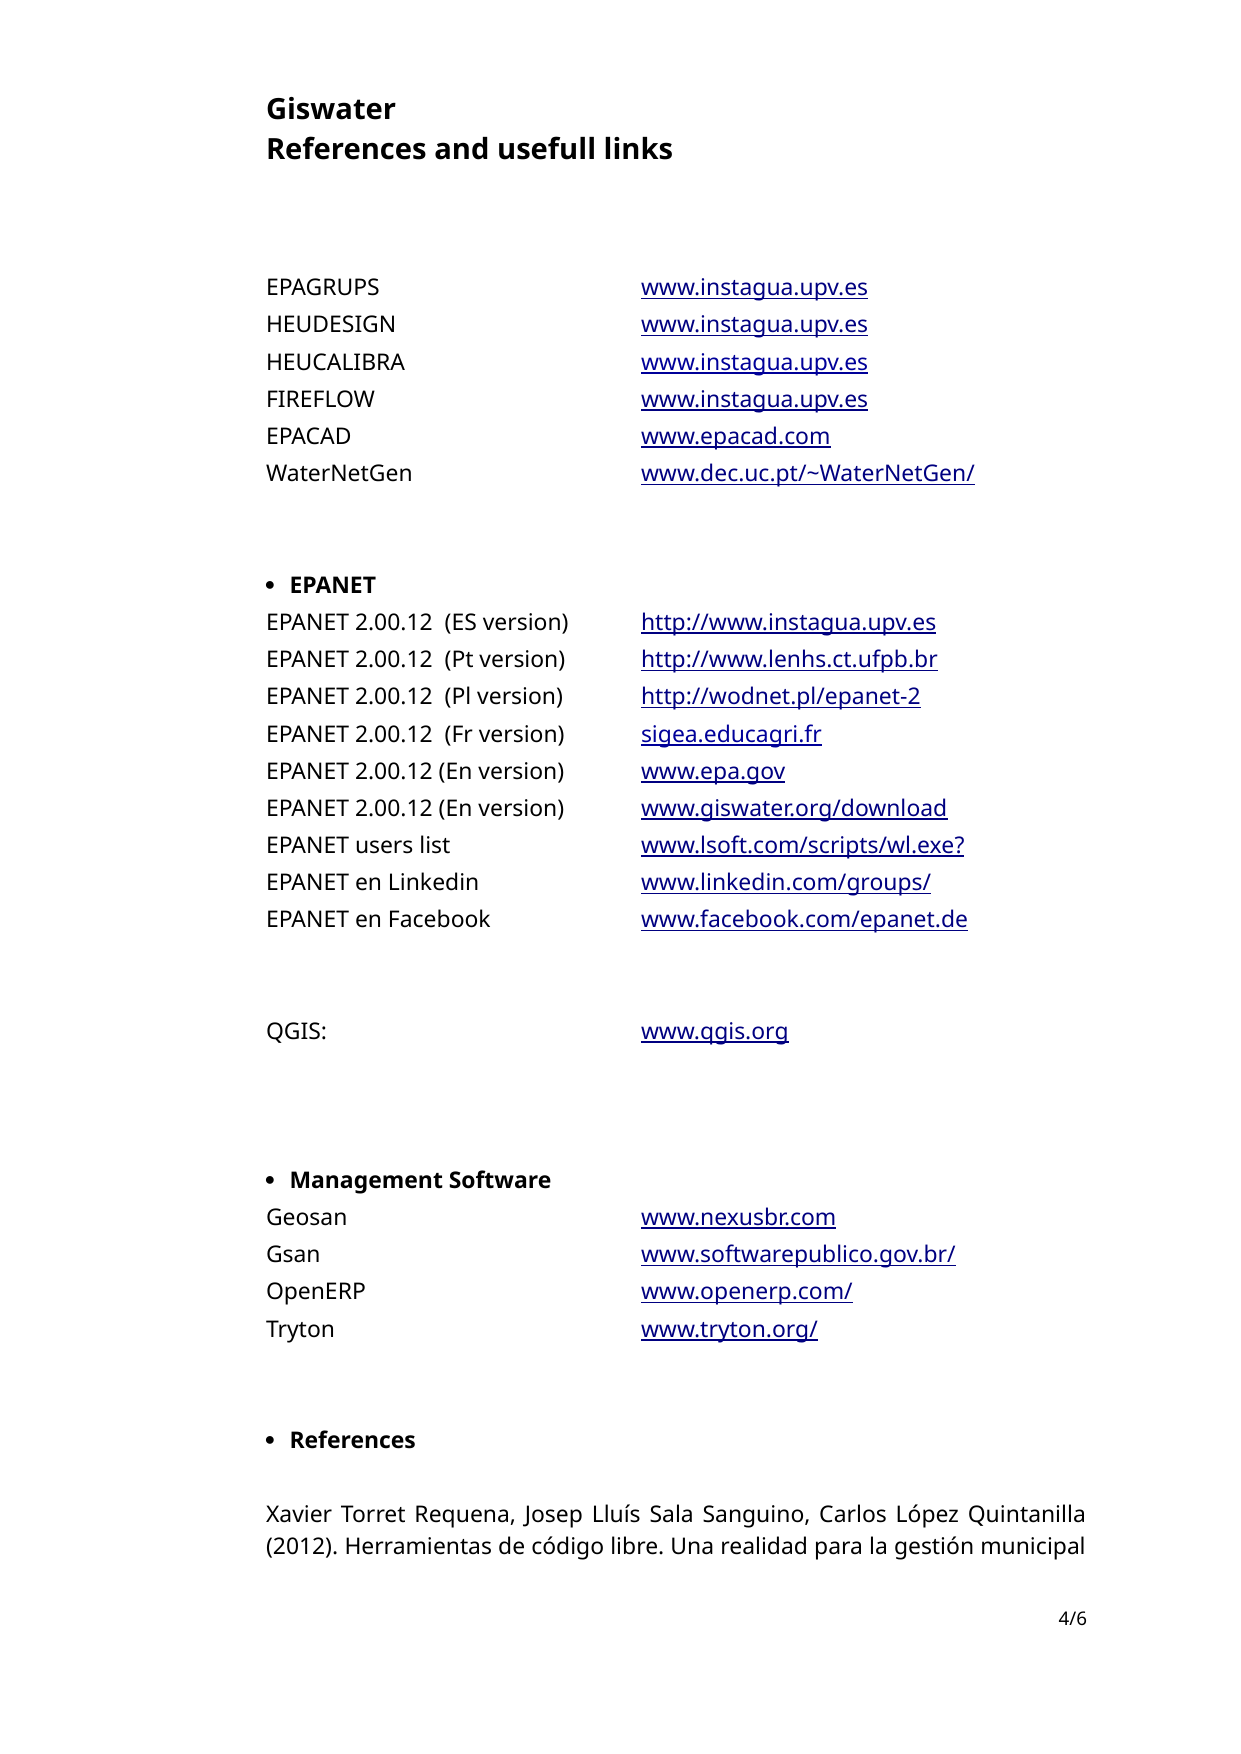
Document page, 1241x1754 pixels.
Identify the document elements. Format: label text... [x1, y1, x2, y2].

text FIREFLOW www.instagua.upv.es [266, 383, 1087, 414]
text EPANET 2.00.12 (En version) www.giswater.org/download [266, 792, 1087, 823]
text EPANET 2.00.12 (ES version) http://www.instagua.upv.es [266, 606, 1087, 637]
list Management Software [266, 1164, 1087, 1195]
text EPANET en Facebook www.facebook.com/epanet.de [266, 903, 1087, 935]
text EPANET en Linkedin www.linkedin.com/groups/ [266, 866, 1087, 897]
list References [266, 1424, 1087, 1455]
text EPANET 2.00.12 (Pl version) http://wodnet.pl/epanet-2 [266, 680, 1087, 712]
text EPANET 2.00.12 (Pt version) http://www.lenhs.ct.ufpb.br [266, 643, 1087, 674]
text EPANET 2.00.12 (Fr version) sigea.educagri.fr [266, 717, 1087, 749]
text EPACAD www.epacad.com [266, 420, 1087, 451]
text HEUCALIBRA www.instagua.upv.es [266, 346, 1087, 377]
text Tryton www.tryton.org/ [266, 1312, 1087, 1344]
text WaterNetGen www.dec.uc.pt/~WaterNetGen/ [266, 457, 1087, 488]
text EPANET users list www.lsoft.com/scripts/wl.exe? [266, 829, 1087, 860]
list EPANET [266, 569, 1087, 600]
text Gsan www.softwarepublico.gov.br/ [266, 1238, 1087, 1269]
text OpenERP www.openerp.com/ [266, 1275, 1087, 1307]
text Xavier Torret Requena, Josep Lluís Sala Sanguino, Carlos López Quintanilla (2012). Herramientas de código libre. Una realidad para la gestión municipal [266, 1498, 1087, 1561]
text Geosan www.nexusbr.com [266, 1201, 1087, 1232]
text EPAGRUPS www.instagua.upv.es [266, 271, 1087, 302]
text QGIS: www.qgis.org [266, 1015, 1087, 1046]
text HEUDESIGN www.instagua.upv.es [266, 308, 1087, 340]
text EPANET 2.00.12 (En version) www.epa.gov [266, 755, 1087, 786]
